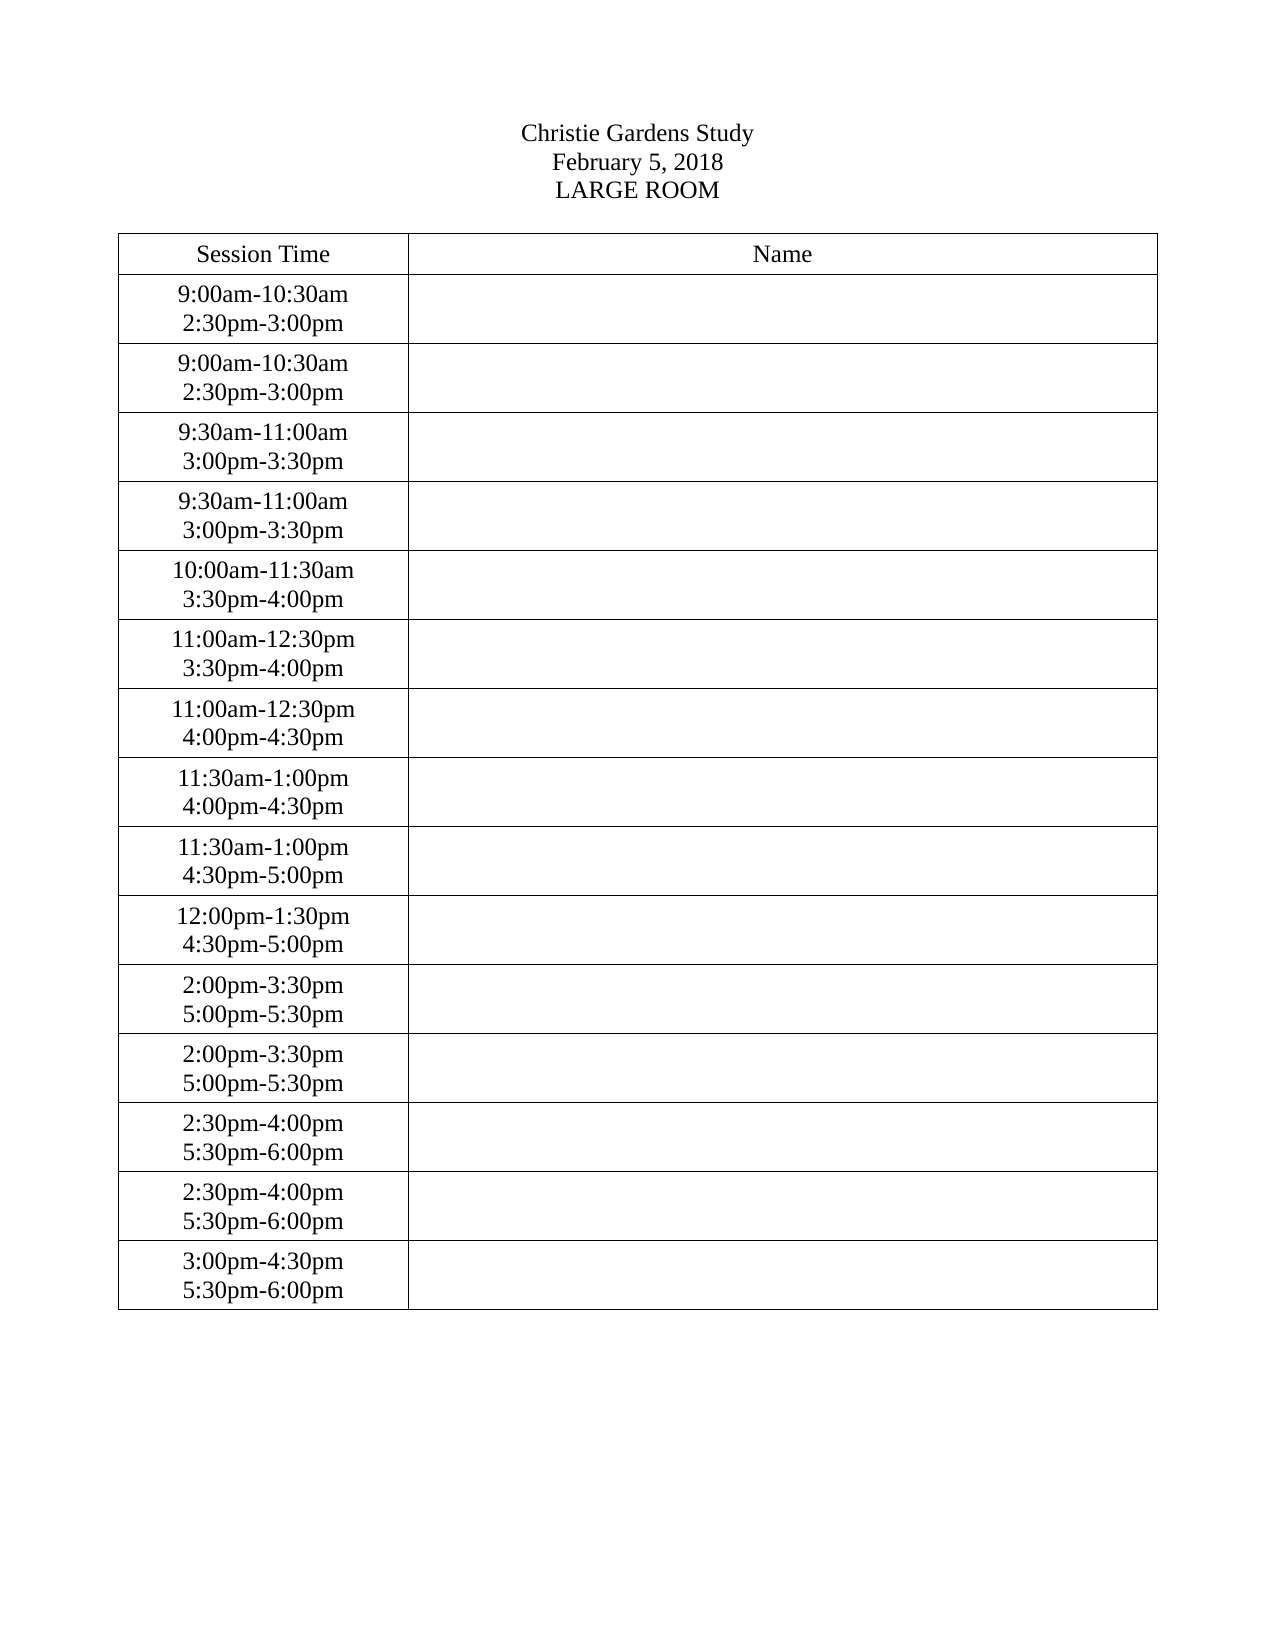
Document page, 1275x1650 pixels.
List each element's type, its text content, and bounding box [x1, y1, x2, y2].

table_cell [409, 965, 1157, 1033]
table_cell [409, 275, 1157, 342]
table_cell 2:00pm-3:30pm 5:00pm-5:30pm [119, 1034, 408, 1102]
table_cell [409, 896, 1157, 964]
table_cell 9:00am-10:30am 2:30pm-3:00pm [119, 344, 408, 412]
table_cell 2:00pm-3:30pm 5:00pm-5:30pm [119, 965, 408, 1033]
table_cell [409, 1103, 1157, 1171]
table_cell 9:30am-11:00am 3:00pm-3:30pm [119, 482, 408, 550]
table_cell 2:30pm-4:00pm 5:30pm-6:00pm [119, 1172, 408, 1240]
table_cell [409, 1172, 1157, 1240]
table_cell 11:30am-1:00pm 4:30pm-5:00pm [119, 827, 408, 895]
table_cell [409, 551, 1157, 619]
table_cell 11:30am-1:00pm 4:00pm-4:30pm [119, 758, 408, 826]
table_cell [409, 1241, 1157, 1309]
table_cell [409, 758, 1157, 826]
table_header Name [409, 234, 1157, 273]
text Christie Gardens Study [118, 118, 1157, 147]
table_cell 9:30am-11:00am 3:00pm-3:30pm [119, 413, 408, 481]
text February 5, 2018 [118, 147, 1157, 176]
table_cell 11:00am-12:30pm 3:30pm-4:00pm [119, 620, 408, 688]
table_cell 9:00am-10:30am 2:30pm-3:00pm [119, 275, 408, 342]
table_cell 10:00am-11:30am 3:30pm-4:00pm [119, 551, 408, 619]
table_cell [409, 689, 1157, 757]
text LARGE ROOM [118, 176, 1157, 204]
table_cell 2:30pm-4:00pm 5:30pm-6:00pm [119, 1103, 408, 1171]
table_cell [409, 344, 1157, 412]
table_cell [409, 413, 1157, 481]
table_cell [409, 1034, 1157, 1102]
table_cell 12:00pm-1:30pm 4:30pm-5:00pm [119, 896, 408, 964]
table_cell 11:00am-12:30pm 4:00pm-4:30pm [119, 689, 408, 757]
table_cell [409, 827, 1157, 895]
table_cell 3:00pm-4:30pm 5:30pm-6:00pm [119, 1241, 408, 1309]
table_cell [409, 482, 1157, 550]
table_cell [409, 620, 1157, 688]
table_header Session Time [119, 234, 408, 273]
